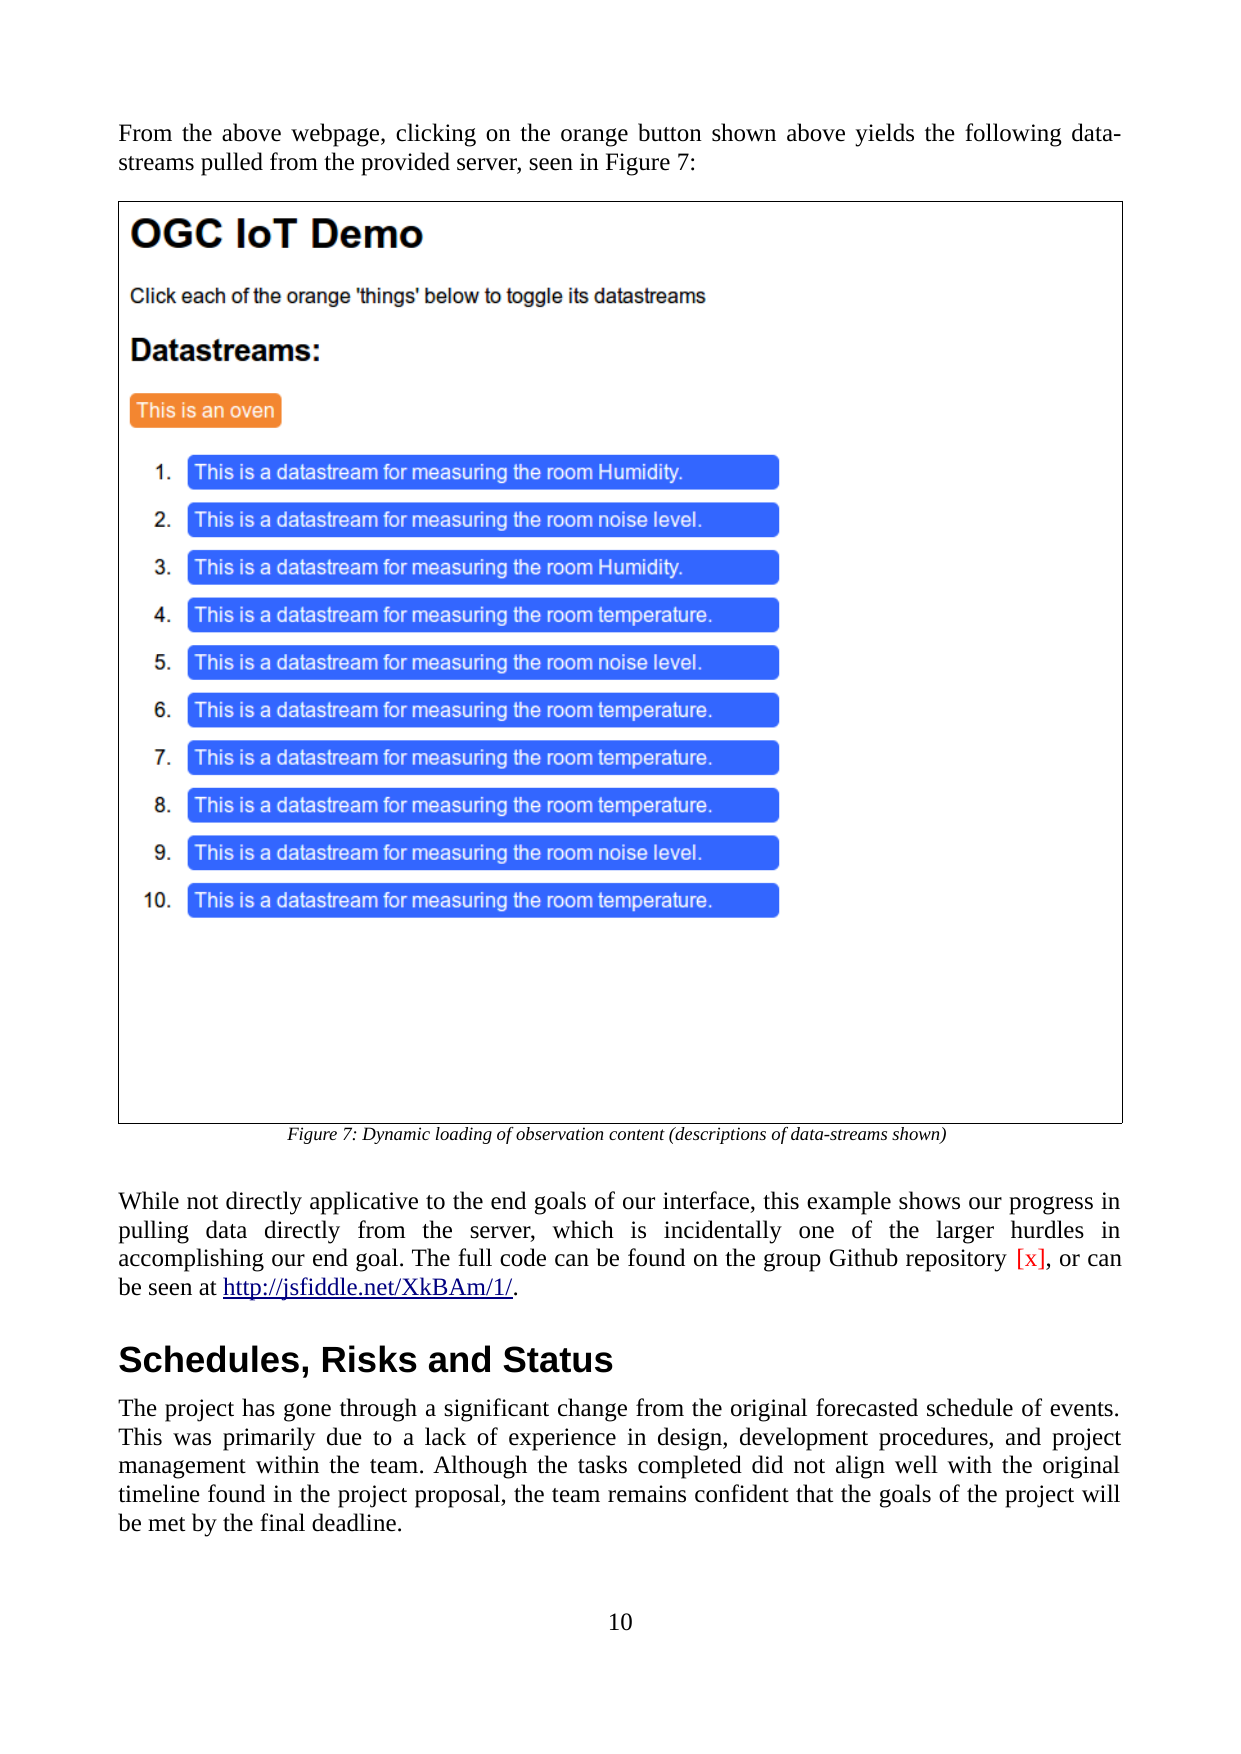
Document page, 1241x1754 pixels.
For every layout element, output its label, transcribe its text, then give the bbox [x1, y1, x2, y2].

text While not directly applicative to the end goals of our interface, this example shows our progress in pulling data directly from the server, which is incidentally one of the larger hurdles in accomplishing our end goal. The full code can be found on the group Github repository [x], or can be seen at http://jsfiddle.net/XkBAm/1/. [118, 1186, 1122, 1301]
text From the above webpage, clicking on the orange button shown above yields the following data-streams pulled from the provided server, seen in Figure 7: [118, 118, 1122, 176]
text The project has gone through a significant change from the original forecasted schedule of events. This was primarily due to a lack of experience in design, development procedures, and project management within the team. Although the tasks completed did not align well with the original timeline found in the project proposal, the team remains confident that the goals of the project will be met by the final deadline. [118, 1393, 1122, 1537]
text Figure 7: Dynamic loading of observation content (descriptions of data-streams shown) [118, 1124, 1122, 1145]
text [119, 202, 1122, 1123]
subtitle Schedules, Risks and Status [118, 1338, 1122, 1380]
picture [121, 203, 1119, 1121]
